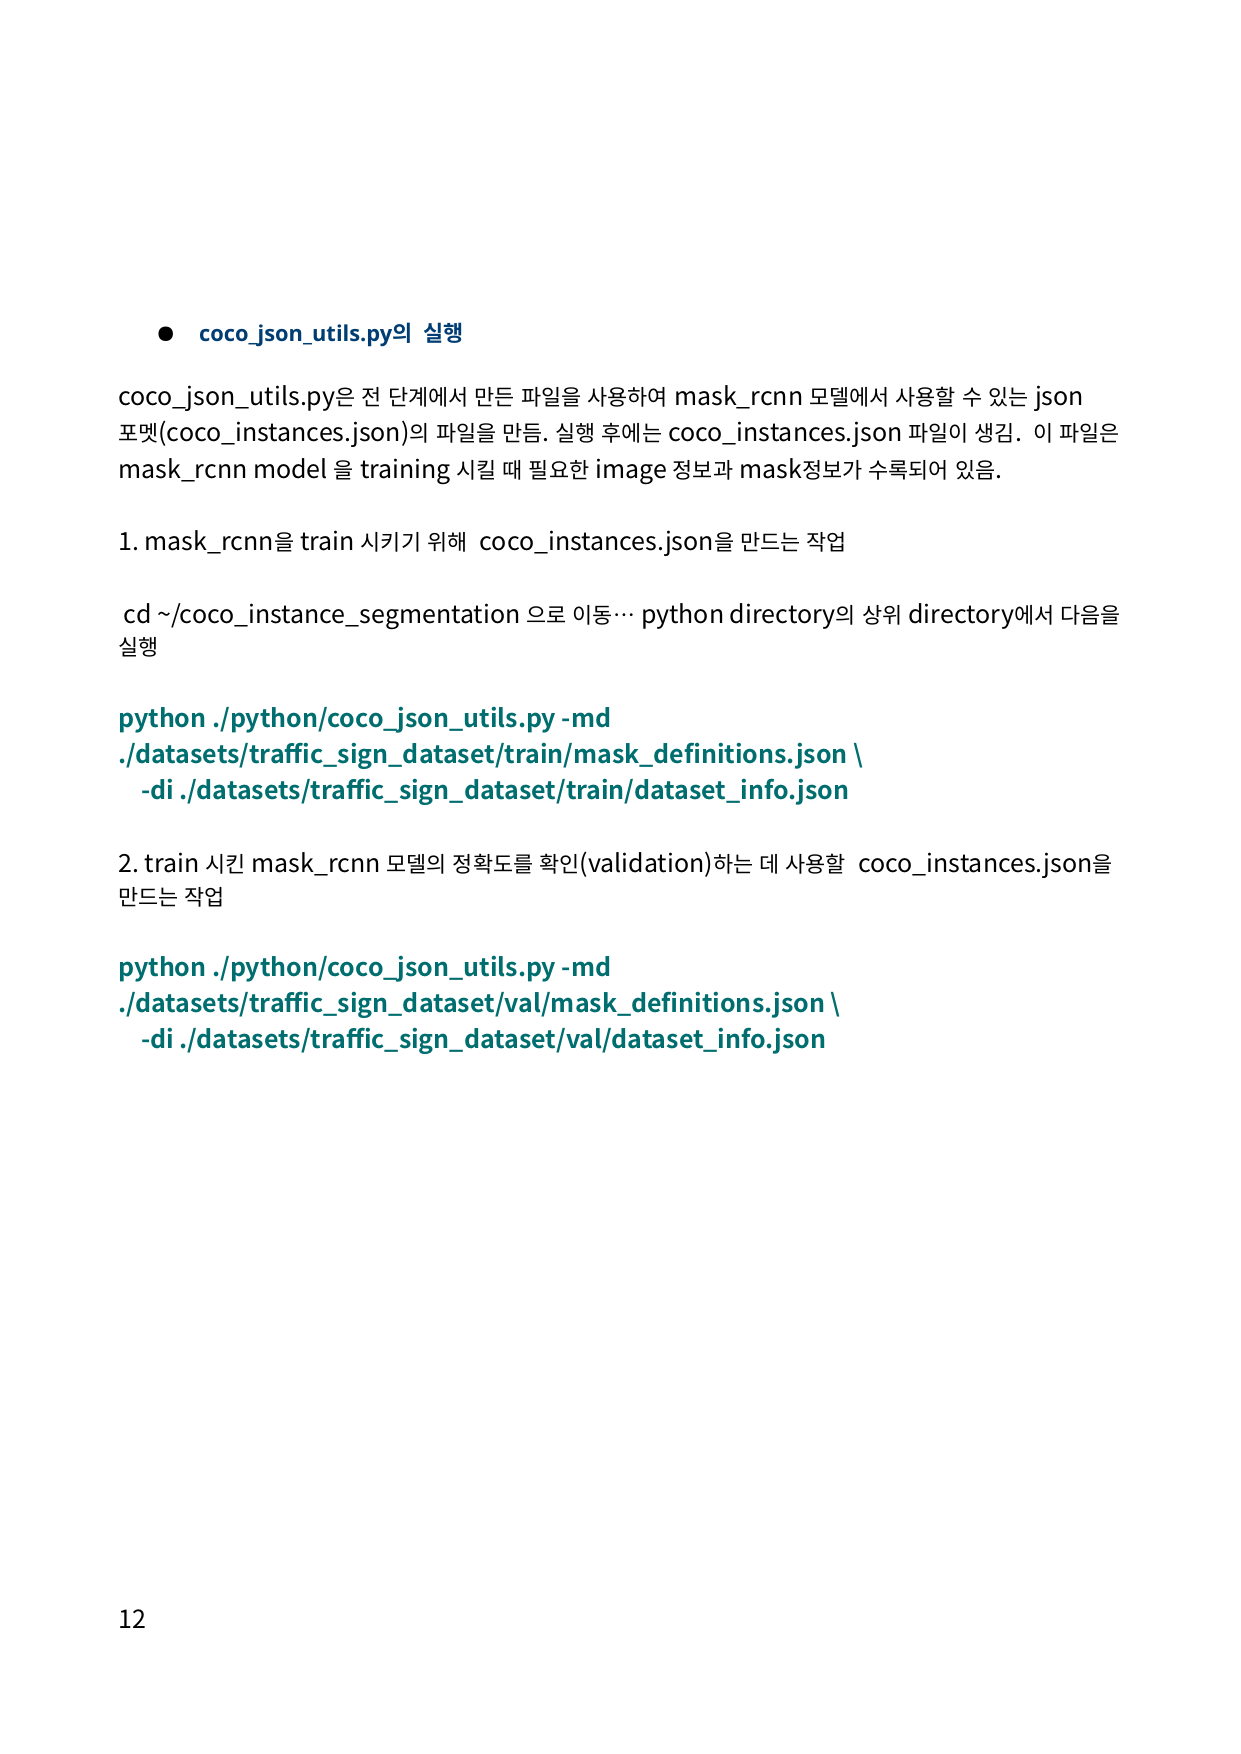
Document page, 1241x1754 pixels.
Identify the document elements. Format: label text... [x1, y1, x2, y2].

text 2. train 시킨 mask_rcnn 모델의 정확도를 확인(validation)하는 데 사용할 coco_instances.json을 만드는 작업 [118, 843, 1122, 911]
text 1. mask_rcnn을 train 시키기 위해 coco_instances.json을 만드는 작업 [118, 522, 1122, 558]
text python ./python/coco_json_utils.py -md ./datasets/traffic_sign_dataset/val/mask_definitions.json \ [118, 947, 1122, 1020]
text python ./python/coco_json_utils.py -md ./datasets/traffic_sign_dataset/train/mask_definitions.json \ [118, 698, 1122, 771]
text -di ./datasets/traffic_sign_dataset/val/dataset_info.json [118, 1020, 1122, 1056]
text coco_json_utils.py은 전 단계에서 만든 파일을 사용하여 mask_rcnn 모델에서 사용할 수 있는 json 포멧(coco_instances.json)의 파일을 만듬. 실행 후에는 coco_instances.json 파일이 생김. 이 파일은 mask_rcnn model 을 training 시킬 때 필요한 image 정보과 mask정보가 수록되어 있음. [118, 377, 1122, 485]
list coco_json_utils.py의 실행 [156, 316, 1122, 348]
text -di ./datasets/traffic_sign_dataset/train/dataset_info.json [118, 771, 1122, 807]
text cd ~/coco_instance_segmentation 으로 이동… python directory의 상위 directory에서 다음을 실행 [118, 594, 1122, 662]
